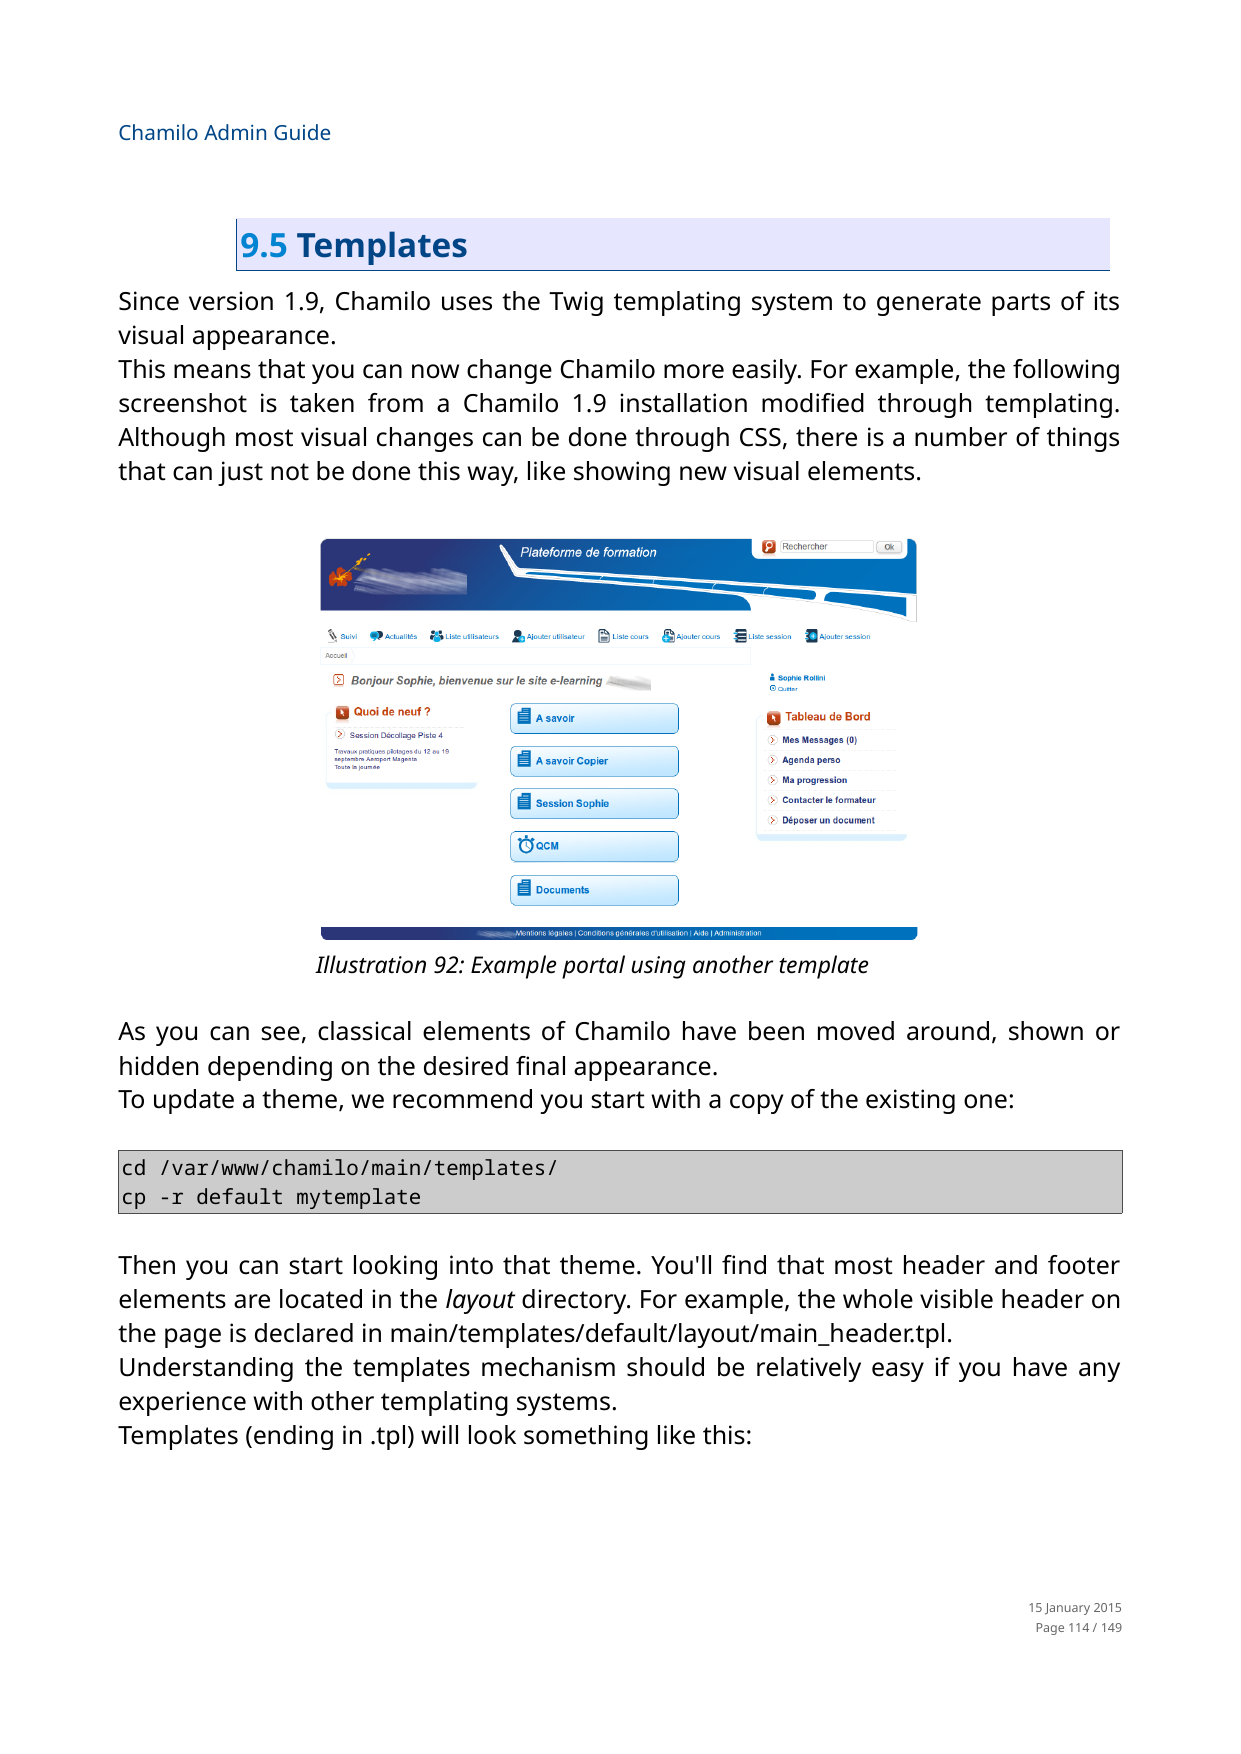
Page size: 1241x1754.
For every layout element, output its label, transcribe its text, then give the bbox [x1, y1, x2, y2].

text Since version 1.9, Chamilo uses the Twig templating system to generate parts of its visual appearance. [118, 283, 1122, 351]
text Templates (ending in .tpl) will look something like this: [118, 1418, 1122, 1452]
text cd /var/www/chamilo/main/templates/ [119, 1151, 1122, 1179]
text As you can see, classical elements of Chamilo have been moved around, shown or hidden depending on the desired final appearance. [118, 1014, 1122, 1082]
text Illustration 92: Example portal using another template [316, 949, 924, 980]
picture [316, 534, 925, 949]
text cp -r default mytemplate [119, 1179, 1122, 1213]
text This means that you can now change Chamilo more easily. For example, the following screenshot is taken from a Chamilo 1.9 installation modified through templating. Although most visual changes can be done through CSS, there is a number of things that can just not be done this way, like showing new visual elements. [118, 351, 1122, 488]
text Understanding the templates mechanism should be relatively easy if you have any experience with other templating systems. [118, 1350, 1122, 1418]
text To update a theme, we recommend you start with a copy of the existing one: [118, 1082, 1122, 1116]
subtitle Templates [236, 218, 1110, 270]
text Then you can start looking into that theme. You'll find that most header and footer elements are located in the layout directory. For example, the whole visible header on the page is declared in main/templates/default/layout/main_header.tpl. [118, 1247, 1122, 1350]
